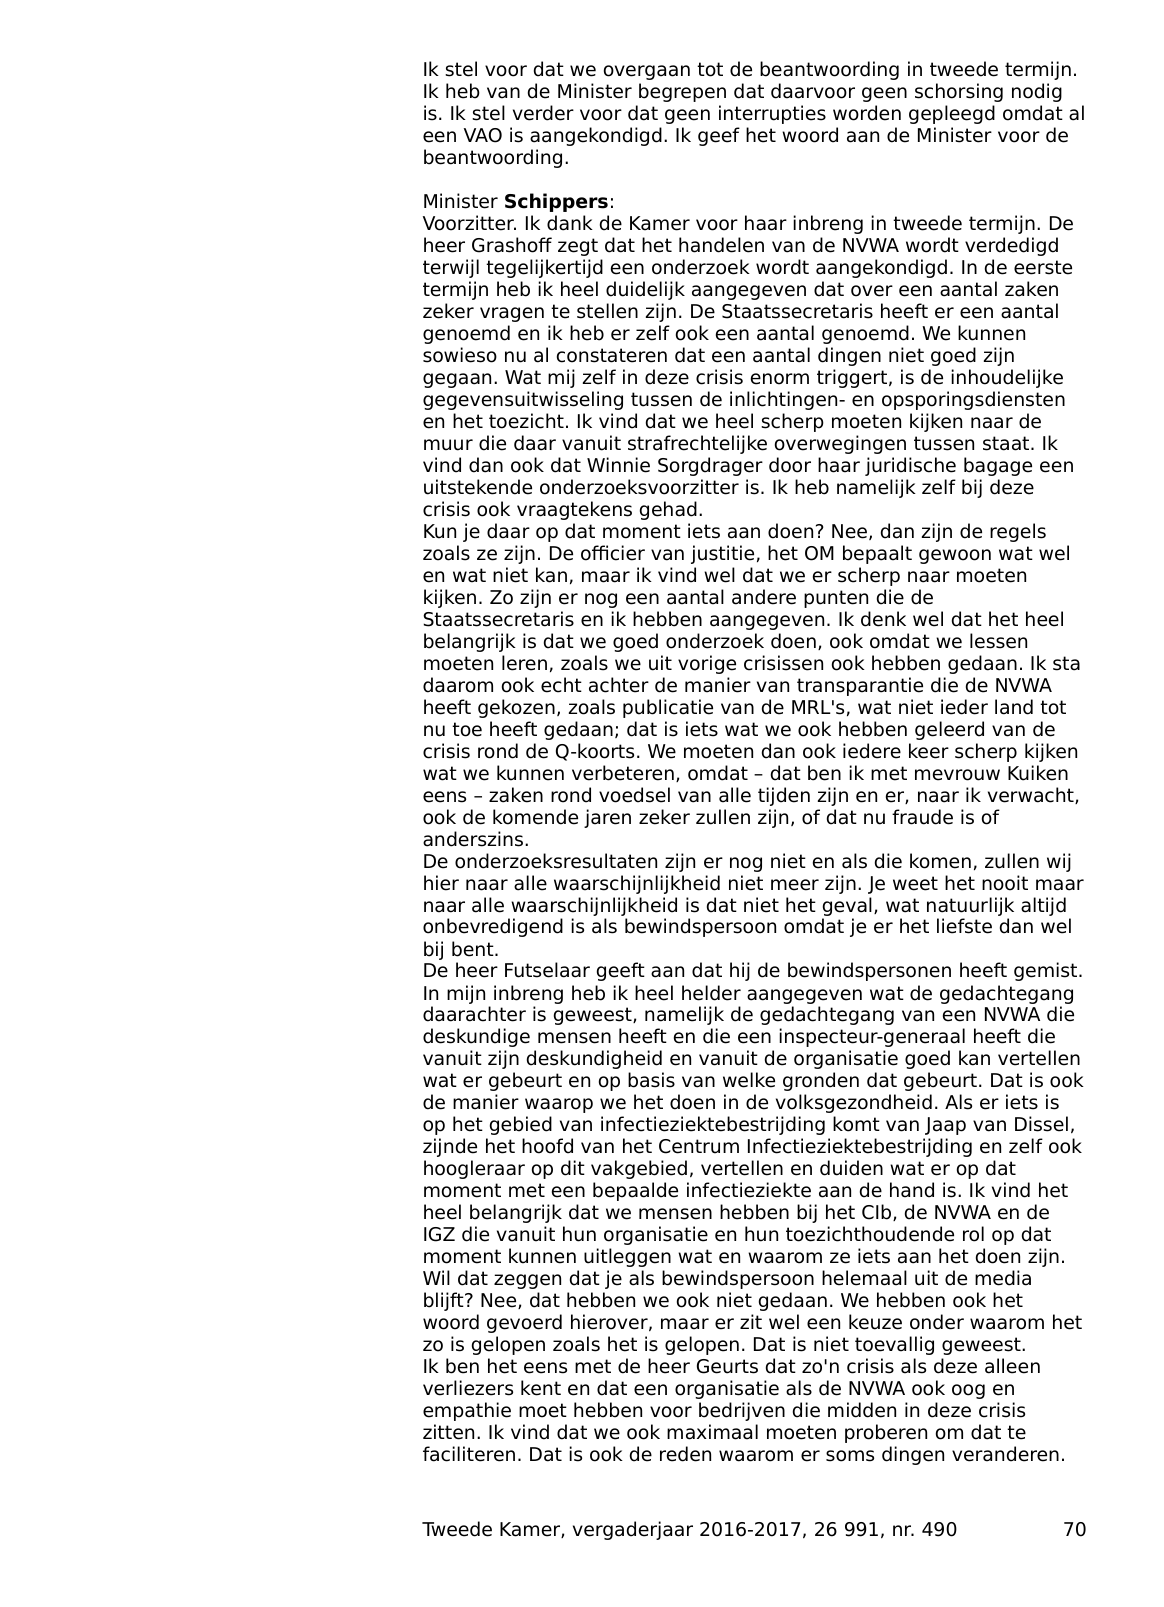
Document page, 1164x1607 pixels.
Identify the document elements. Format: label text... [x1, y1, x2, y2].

text Kun je daar op dat moment iets aan doen? Nee, dan zijn de regels zoals ze zijn. De officier van justitie, het OM bepaalt gewoon wat wel en wat niet kan, maar ik vind wel dat we er scherp naar moeten kijken. Zo zijn er nog een aantal andere punten die de Staatssecretaris en ik hebben aangegeven. Ik denk wel dat het heel belangrijk is dat we goed onderzoek doen, ook omdat we lessen moeten leren, zoals we uit vorige crisissen ook hebben gedaan. Ik sta daarom ook echt achter de manier van transparantie die de NVWA heeft gekozen, zoals publicatie van de MRL's, wat niet ieder land tot nu toe heeft gedaan; dat is iets wat we ook hebben geleerd van de crisis rond de Q-koorts. We moeten dan ook iedere keer scherp kijken wat we kunnen verbeteren, omdat – dat ben ik met mevrouw Kuiken eens – zaken rond voedsel van alle tijden zijn en er, naar ik verwacht, ook de komende jaren zeker zullen zijn, of dat nu fraude is of anderszins. [422, 521, 1087, 851]
text Ik stel voor dat we overgaan tot de beantwoording in tweede termijn. Ik heb van de Minister begrepen dat daarvoor geen schorsing nodig is. Ik stel verder voor dat geen interrupties worden gepleegd omdat al een VAO is aangekondigd. Ik geef het woord aan de Minister voor de beantwoording. [422, 59, 1087, 169]
text De heer Futselaar geeft aan dat hij de bewindspersonen heeft gemist. In mijn inbreng heb ik heel helder aangegeven wat de gedachtegang daarachter is geweest, namelijk de gedachtegang van een NVWA die deskundige mensen heeft en die een inspecteur-generaal heeft die vanuit zijn deskundigheid en vanuit de organisatie goed kan vertellen wat er gebeurt en op basis van welke gronden dat gebeurt. Dat is ook de manier waarop we het doen in de volksgezondheid. Als er iets is op het gebied van infectieziektebestrijding komt van Jaap van Dissel, zijnde het hoofd van het Centrum Infectieziektebestrijding en zelf ook hoogleraar op dit vakgebied, vertellen en duiden wat er op dat moment met een bepaalde infectieziekte aan de hand is. Ik vind het heel belangrijk dat we mensen hebben bij het CIb, de NVWA en de IGZ die vanuit hun organisatie en hun toezichthoudende rol op dat moment kunnen uitleggen wat en waarom ze iets aan het doen zijn. Wil dat zeggen dat je als bewindspersoon helemaal uit de media blijft? Nee, dat hebben we ook niet gedaan. We hebben ook het woord gevoerd hierover, maar er zit wel een keuze onder waarom het zo is gelopen zoals het is gelopen. Dat is niet toevallig geweest. [422, 960, 1087, 1356]
text Voorzitter. Ik dank de Kamer voor haar inbreng in tweede termijn. De heer Grashoff zegt dat het handelen van de NVWA wordt verdedigd terwijl tegelijkertijd een onderzoek wordt aangekondigd. In de eerste termijn heb ik heel duidelijk aangegeven dat over een aantal zaken zeker vragen te stellen zijn. De Staatssecretaris heeft er een aantal genoemd en ik heb er zelf ook een aantal genoemd. We kunnen sowieso nu al constateren dat een aantal dingen niet goed zijn gegaan. Wat mij zelf in deze crisis enorm triggert, is de inhoudelijke gegevensuitwisseling tussen de inlichtingen- en opsporingsdiensten en het toezicht. Ik vind dat we heel scherp moeten kijken naar de muur die daar vanuit strafrechtelijke overwegingen tussen staat. Ik vind dan ook dat Winnie Sorgdrager door haar juridische bagage een uitstekende onderzoeksvoorzitter is. Ik heb namelijk zelf bij deze crisis ook vraagtekens gehad. [422, 213, 1087, 521]
text De onderzoeksresultaten zijn er nog niet en als die komen, zullen wij hier naar alle waarschijnlijkheid niet meer zijn. Je weet het nooit maar naar alle waarschijnlijkheid is dat niet het geval, wat natuurlijk altijd onbevredigend is als bewindspersoon omdat je er het liefste dan wel bij bent. [422, 851, 1087, 960]
text Ik ben het eens met de heer Geurts dat zo'n crisis als deze alleen verliezers kent en dat een organisatie als de NVWA ook oog en empathie moet hebben voor bedrijven die midden in deze crisis zitten. Ik vind dat we ook maximaal moeten proberen om dat te faciliteren. Dat is ook de reden waarom er soms dingen veranderen. [422, 1356, 1087, 1466]
text Minister Schippers: [422, 191, 1087, 213]
